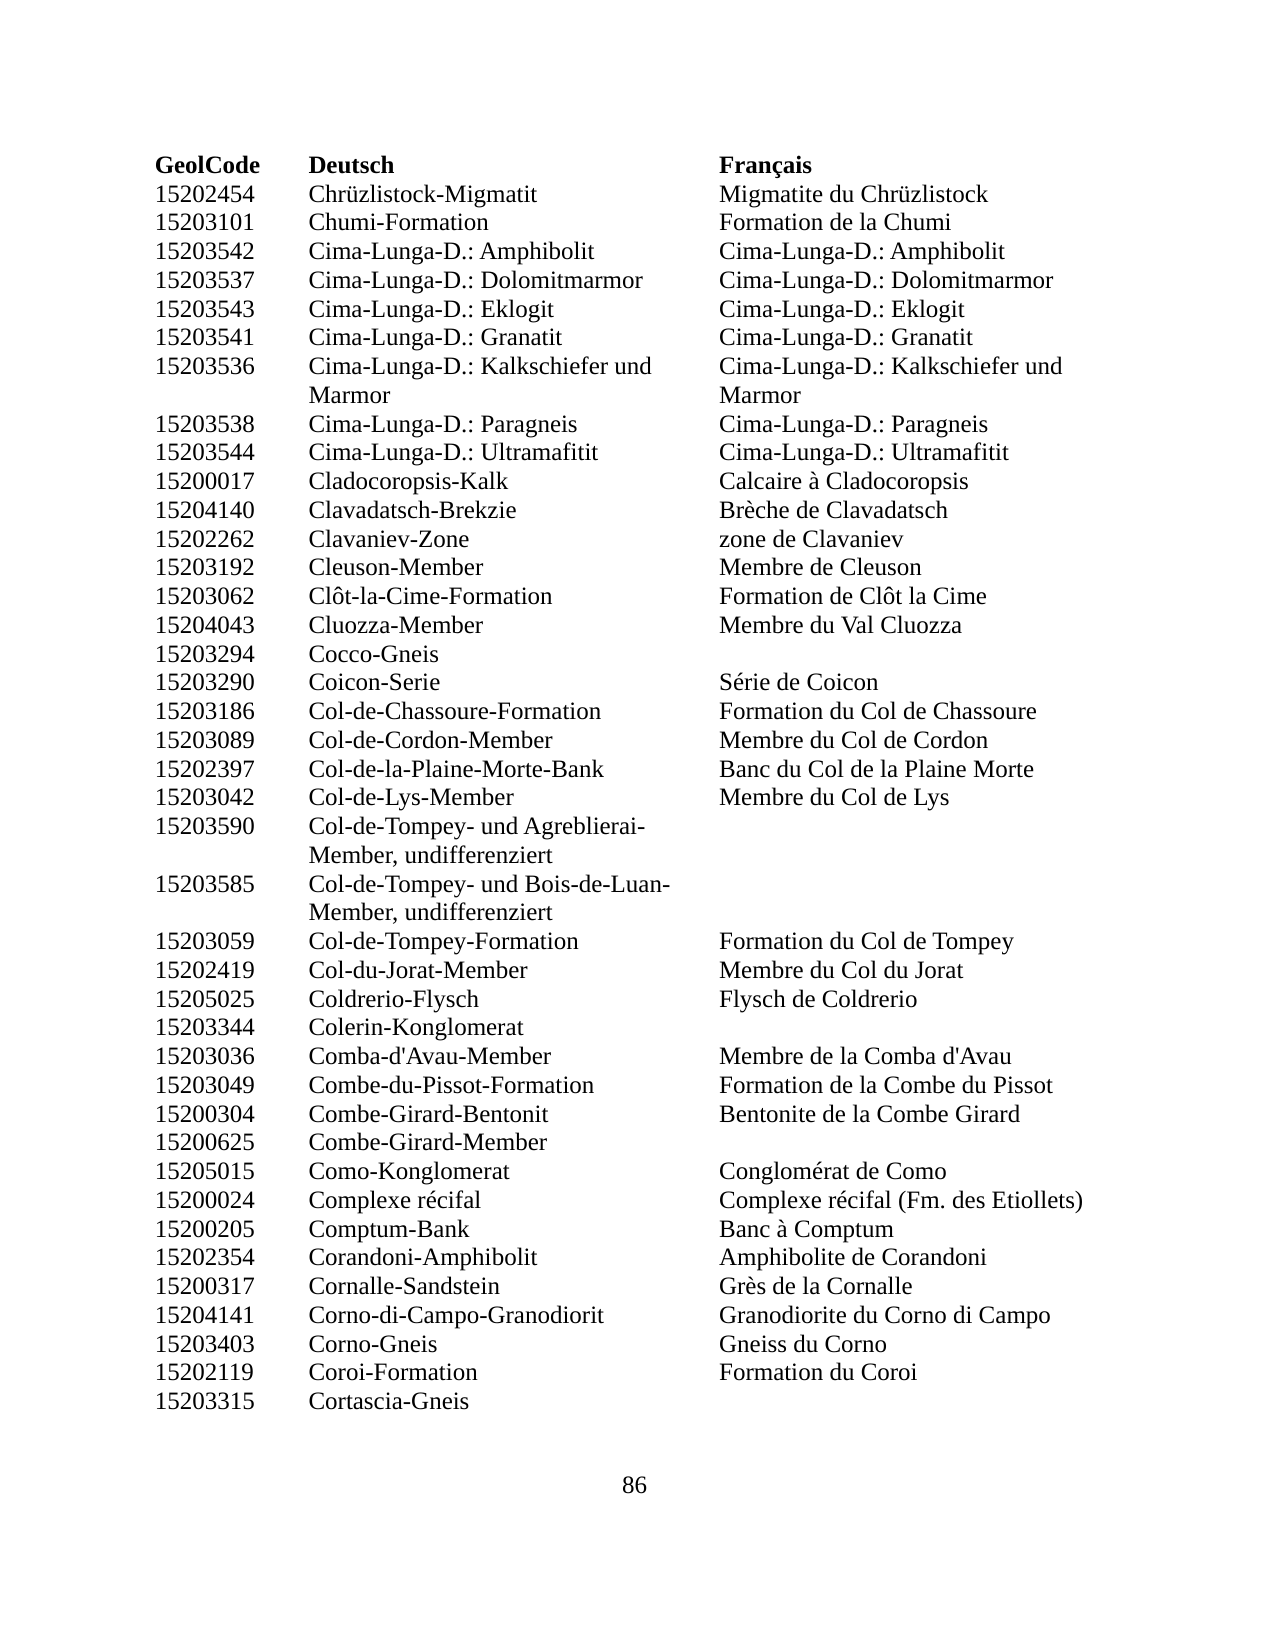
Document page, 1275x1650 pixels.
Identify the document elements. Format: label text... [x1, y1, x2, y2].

table_cell 15203290 [150, 668, 304, 696]
table_cell Cima-Lunga-D.: Paragneis [714, 409, 1125, 437]
table_cell Formation du Coroi [714, 1358, 1125, 1386]
table_cell Banc à Comptum [714, 1214, 1125, 1242]
table_cell 15203537 [150, 265, 304, 294]
table_cell Membre de la Comba d'Avau [714, 1041, 1125, 1070]
table_cell Clavaniev-Zone [304, 524, 714, 552]
table_cell Cima-Lunga-D.: Dolomitmarmor [304, 265, 714, 294]
table_cell Corno-Gneis [304, 1329, 714, 1357]
table_cell [714, 869, 1125, 926]
table_cell Gneiss du Corno [714, 1329, 1125, 1357]
table_cell Cornalle-Sandstein [304, 1271, 714, 1300]
table_cell 15203186 [150, 696, 304, 725]
table_cell Formation du Col de Chassoure [714, 696, 1125, 725]
table_cell Col-de-Lys-Member [304, 783, 714, 811]
table_cell 15203059 [150, 926, 304, 955]
table_cell Chumi-Formation [304, 208, 714, 236]
table_cell 15202262 [150, 524, 304, 552]
table_cell 15203315 [150, 1386, 304, 1415]
table_cell Cocco-Gneis [304, 639, 714, 667]
table_cell Clavadatsch-Brekzie [304, 495, 714, 524]
table_cell Brèche de Clavadatsch [714, 495, 1125, 524]
table_cell Cima-Lunga-D.: Kalkschiefer und Marmor [714, 351, 1125, 409]
table_cell Amphibolite de Corandoni [714, 1243, 1125, 1271]
table_cell Formation de Clôt la Cime [714, 581, 1125, 610]
table_header GeolCode [150, 150, 304, 179]
table_header Deutsch [304, 150, 714, 179]
table_cell 15200304 [150, 1099, 304, 1127]
table_cell 15202454 [150, 179, 304, 207]
table_cell Calcaire à Cladocoropsis [714, 466, 1125, 495]
table_cell Como-Konglomerat [304, 1156, 714, 1185]
table_cell [714, 639, 1125, 667]
table_cell 15202354 [150, 1243, 304, 1271]
table_cell Coldrerio-Flysch [304, 984, 714, 1012]
table_cell Coicon-Serie [304, 668, 714, 696]
table_cell 15203101 [150, 208, 304, 236]
table_cell Corno-di-Campo-Granodiorit [304, 1300, 714, 1329]
table_cell Bentonite de la Combe Girard [714, 1099, 1125, 1127]
table_cell Chrüzlistock-Migmatit [304, 179, 714, 207]
table_cell Membre du Col de Cordon [714, 725, 1125, 754]
table_cell 15204043 [150, 610, 304, 639]
table_cell Col-de-Tompey- und Bois-de-Luan-Member, undifferenziert [304, 869, 714, 926]
table_cell [714, 1386, 1125, 1415]
table_cell 15203585 [150, 869, 304, 926]
table_cell Cima-Lunga-D.: Granatit [304, 323, 714, 351]
table_cell 15203049 [150, 1070, 304, 1099]
table_cell Membre du Col de Lys [714, 783, 1125, 811]
table_cell 15202397 [150, 754, 304, 782]
table_cell Complexe récifal (Fm. des Etiollets) [714, 1185, 1125, 1214]
table_cell 15203042 [150, 783, 304, 811]
table_cell Col-du-Jorat-Member [304, 955, 714, 984]
table_cell [714, 811, 1125, 869]
table_header Français [714, 150, 1125, 179]
table_cell Cima-Lunga-D.: Ultramafitit [714, 438, 1125, 466]
table_cell 15203536 [150, 351, 304, 409]
table_cell 15203344 [150, 1013, 304, 1041]
table_cell 15203542 [150, 236, 304, 265]
table_cell Col-de-Cordon-Member [304, 725, 714, 754]
table_cell 15203403 [150, 1329, 304, 1357]
table_cell 15203192 [150, 553, 304, 581]
table_cell Col-de-Tompey-Formation [304, 926, 714, 955]
table_cell 15203036 [150, 1041, 304, 1070]
table_cell 15205025 [150, 984, 304, 1012]
table_cell Comptum-Bank [304, 1214, 714, 1242]
table_cell Colerin-Konglomerat [304, 1013, 714, 1041]
table_cell Flysch de Coldrerio [714, 984, 1125, 1012]
table_cell 15204141 [150, 1300, 304, 1329]
table_cell 15203541 [150, 323, 304, 351]
table_cell Cima-Lunga-D.: Amphibolit [304, 236, 714, 265]
table_cell Clôt-la-Cime-Formation [304, 581, 714, 610]
table_cell Col-de-Tompey- und Agreblierai-Member, undifferenziert [304, 811, 714, 869]
table_cell Cortascia-Gneis [304, 1386, 714, 1415]
table_cell 15202119 [150, 1358, 304, 1386]
table_cell Cima-Lunga-D.: Kalkschiefer und Marmor [304, 351, 714, 409]
table_cell 15205015 [150, 1156, 304, 1185]
table_cell Conglomérat de Como [714, 1156, 1125, 1185]
table_cell Cima-Lunga-D.: Eklogit [304, 294, 714, 322]
table_cell Coroi-Formation [304, 1358, 714, 1386]
table_cell 15200625 [150, 1128, 304, 1156]
table_cell Membre de Cleuson [714, 553, 1125, 581]
table_cell Cima-Lunga-D.: Paragneis [304, 409, 714, 437]
table_cell Cladocoropsis-Kalk [304, 466, 714, 495]
table_cell 15203538 [150, 409, 304, 437]
table_cell Cima-Lunga-D.: Dolomitmarmor [714, 265, 1125, 294]
table_cell Cima-Lunga-D.: Amphibolit [714, 236, 1125, 265]
table_cell Col-de-la-Plaine-Morte-Bank [304, 754, 714, 782]
table_cell Formation de la Combe du Pissot [714, 1070, 1125, 1099]
table_cell 15203062 [150, 581, 304, 610]
table_cell 15200024 [150, 1185, 304, 1214]
table_cell Cima-Lunga-D.: Granatit [714, 323, 1125, 351]
table_cell Comba-d'Avau-Member [304, 1041, 714, 1070]
table_cell Cleuson-Member [304, 553, 714, 581]
table_cell Col-de-Chassoure-Formation [304, 696, 714, 725]
table_cell Complexe récifal [304, 1185, 714, 1214]
table_cell 15203089 [150, 725, 304, 754]
table_cell 15203544 [150, 438, 304, 466]
table_cell 15202419 [150, 955, 304, 984]
table_cell [714, 1128, 1125, 1156]
table_cell Formation de la Chumi [714, 208, 1125, 236]
table_cell 15203590 [150, 811, 304, 869]
table_cell Formation du Col de Tompey [714, 926, 1125, 955]
table_cell zone de Clavaniev [714, 524, 1125, 552]
table_cell Série de Coicon [714, 668, 1125, 696]
table_cell Cima-Lunga-D.: Ultramafitit [304, 438, 714, 466]
table_cell Migmatite du Chrüzlistock [714, 179, 1125, 207]
table_cell Cima-Lunga-D.: Eklogit [714, 294, 1125, 322]
table_cell 15200317 [150, 1271, 304, 1300]
table_cell Membre du Val Cluozza [714, 610, 1125, 639]
table_cell 15200017 [150, 466, 304, 495]
table_cell 15203294 [150, 639, 304, 667]
table_cell Grès de la Cornalle [714, 1271, 1125, 1300]
table_cell Banc du Col de la Plaine Morte [714, 754, 1125, 782]
table_cell 15203543 [150, 294, 304, 322]
table_cell 15204140 [150, 495, 304, 524]
table_cell Granodiorite du Corno di Campo [714, 1300, 1125, 1329]
table_cell 15200205 [150, 1214, 304, 1242]
table_cell Membre du Col du Jorat [714, 955, 1125, 984]
table_cell [714, 1013, 1125, 1041]
table_cell Combe-du-Pissot-Formation [304, 1070, 714, 1099]
table_cell Combe-Girard-Bentonit [304, 1099, 714, 1127]
table_cell Combe-Girard-Member [304, 1128, 714, 1156]
table_cell Cluozza-Member [304, 610, 714, 639]
table_cell Corandoni-Amphibolit [304, 1243, 714, 1271]
